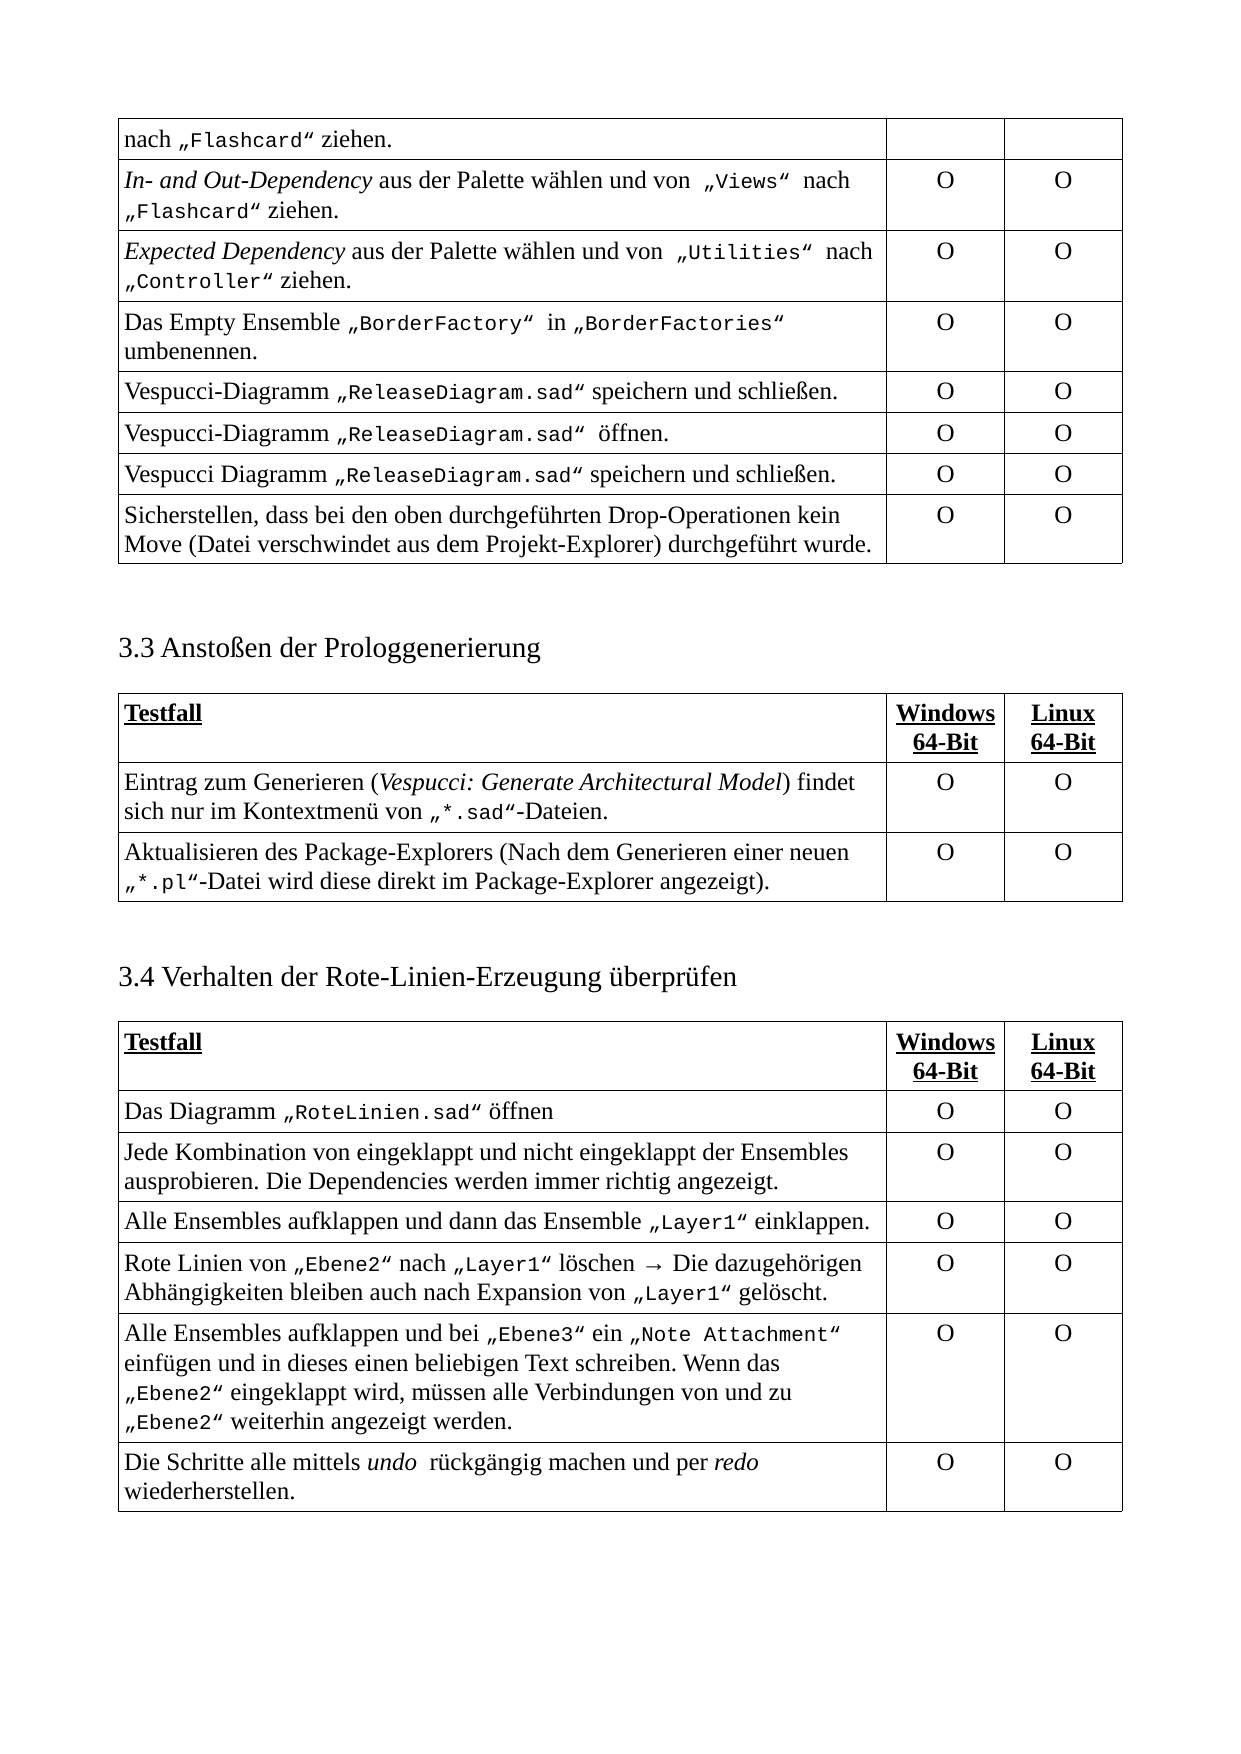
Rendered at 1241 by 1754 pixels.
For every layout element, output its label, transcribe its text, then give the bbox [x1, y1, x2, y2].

table_header Testfall [119, 1022, 886, 1090]
table_cell Alle Ensembles aufklappen und bei „Ebene3“ ein „Note Attachment“ einfügen und in dieses einen beliebigen Text schreiben. Wenn das „Ebene2“ eingeklappt wird, müssen alle Verbindungen von und zu „Ebene2“ weiterhin angezeigt werden. [119, 1314, 886, 1442]
table_cell In- and Out-Dependency aus der Palette wählen und von „Views“ nach „Flashcard“ ziehen. [119, 160, 886, 230]
table_cell Jede Kombination von eingeklappt und nicht eingeklappt der Ensembles ausprobieren. Die Dependencies werden immer richtig angezeigt. [119, 1133, 886, 1201]
table_cell Vespucci Diagramm „ReleaseDiagram.sad“ speichern und schließen. [119, 454, 886, 494]
table_cell Die Schritte alle mittels undo rückgängig machen und per redo wiederherstellen. [119, 1443, 886, 1511]
table_header Testfall [119, 694, 886, 762]
table_cell O [1005, 231, 1122, 301]
table_header Linux 64-Bit [1005, 694, 1122, 762]
table_cell O [887, 302, 1004, 371]
table_cell Sicherstellen, dass bei den oben durchgeführten Drop-Operationen kein Move (Datei verschwindet aus dem Projekt-Explorer) durchgeführt wurde. [119, 495, 886, 563]
table_cell Alle Ensembles aufklappen und dann das Ensemble „Layer1“ einklappen. [119, 1202, 886, 1242]
table_cell O [887, 1443, 1004, 1511]
table_cell O [887, 160, 1004, 230]
table_cell O [1005, 413, 1122, 453]
table_cell Vespucci-Diagramm „ReleaseDiagram.sad“ speichern und schließen. [119, 372, 886, 412]
text 3.3 Anstoßen der Prologgenerierung [118, 630, 1122, 664]
table_cell O [1005, 1243, 1122, 1312]
table_cell O [1005, 1133, 1122, 1201]
table_cell O [887, 372, 1004, 412]
table_cell O [1005, 302, 1122, 371]
text 3.4 Verhalten der Rote-Linien-Erzeugung überprüfen [118, 959, 1122, 993]
table_cell O [887, 413, 1004, 453]
table_cell O [1005, 160, 1122, 230]
table_cell O [1005, 372, 1122, 412]
table_cell nach „Flashcard“ ziehen. [119, 119, 886, 159]
table_cell [1005, 119, 1122, 159]
table_cell O [1005, 1314, 1122, 1442]
table_header Windows 64-Bit [887, 1022, 1004, 1090]
table_cell O [887, 833, 1004, 901]
table_cell O [887, 1243, 1004, 1312]
table_cell Das Empty Ensemble „BorderFactory“ in „BorderFactories“ umbenennen. [119, 302, 886, 371]
table_cell O [1005, 833, 1122, 901]
table_cell Rote Linien von „Ebene2“ nach „Layer1“ löschen → Die dazugehörigen Abhängigkeiten bleiben auch nach Expansion von „Layer1“ gelöscht. [119, 1243, 886, 1312]
table_cell O [887, 495, 1004, 563]
table_cell Expected Dependency aus der Palette wählen und von „Utilities“ nach „Controller“ ziehen. [119, 231, 886, 301]
table_cell O [1005, 454, 1122, 494]
table_cell Das Diagramm „RoteLinien.sad“ öffnen [119, 1091, 886, 1132]
table_cell O [1005, 763, 1122, 832]
table_cell O [1005, 1202, 1122, 1242]
table_cell O [887, 1133, 1004, 1201]
table_cell O [1005, 1443, 1122, 1511]
table_cell O [887, 1091, 1004, 1132]
table_header Linux 64-Bit [1005, 1022, 1122, 1090]
table_cell O [1005, 495, 1122, 563]
table_cell O [1005, 1091, 1122, 1132]
table_cell Eintrag zum Generieren (Vespucci: Generate Architectural Model) findet sich nur im Kontextmenü von „*.sad“-Dateien. [119, 763, 886, 832]
table_cell O [887, 763, 1004, 832]
table_cell O [887, 231, 1004, 301]
table_cell Vespucci-Diagramm „ReleaseDiagram.sad“ öffnen. [119, 413, 886, 453]
table_cell Aktualisieren des Package-Explorers (Nach dem Generieren einer neuen „*.pl“-Datei wird diese direkt im Package-Explorer angezeigt). [119, 833, 886, 901]
table_cell O [887, 1314, 1004, 1442]
table_cell O [887, 1202, 1004, 1242]
table_header Windows 64-Bit [887, 694, 1004, 762]
table_cell O [887, 454, 1004, 494]
table_cell [887, 119, 1004, 159]
